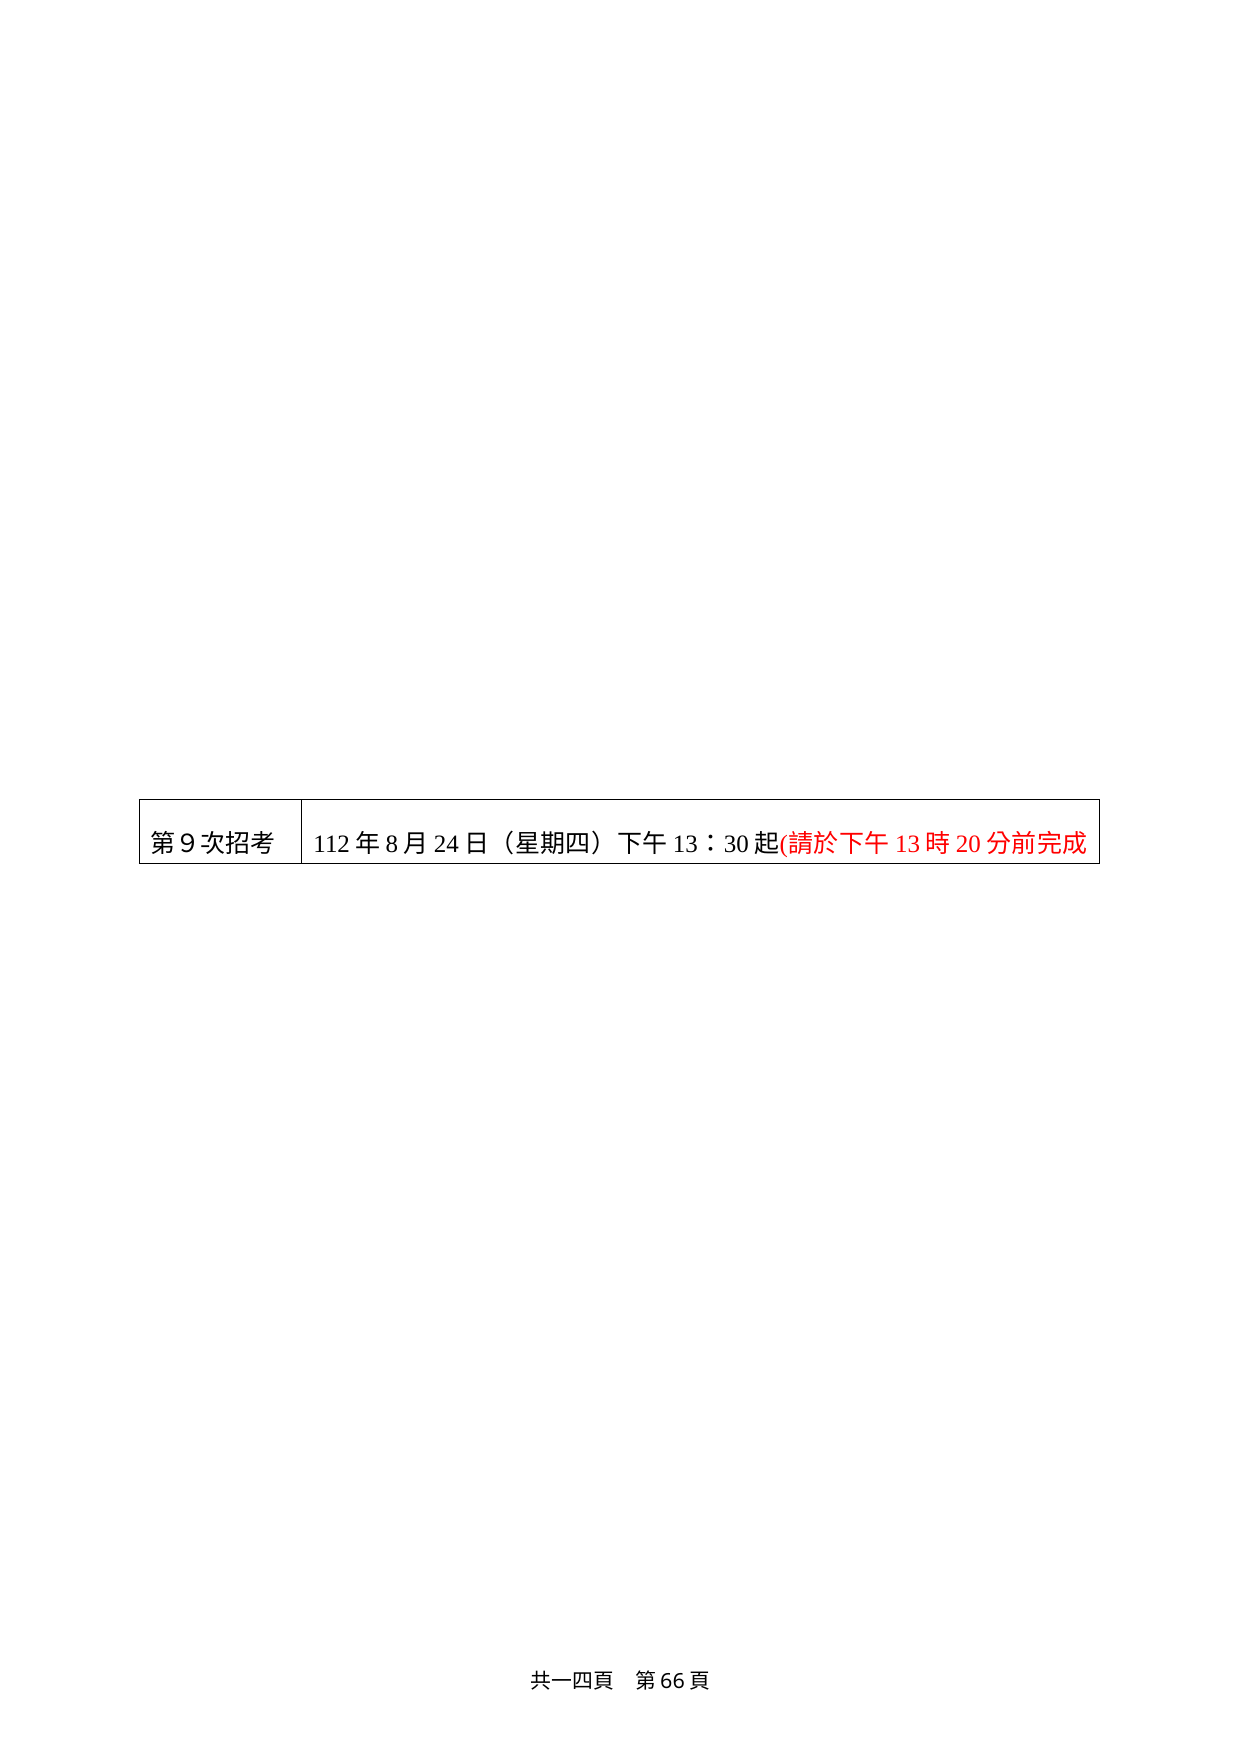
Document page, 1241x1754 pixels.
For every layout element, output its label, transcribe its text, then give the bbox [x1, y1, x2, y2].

table_cell 第９次招考 [140, 800, 301, 863]
table_cell 112年8月24日（星期四）下午13：30起(請於下午13時20分前完成 [302, 800, 1099, 863]
